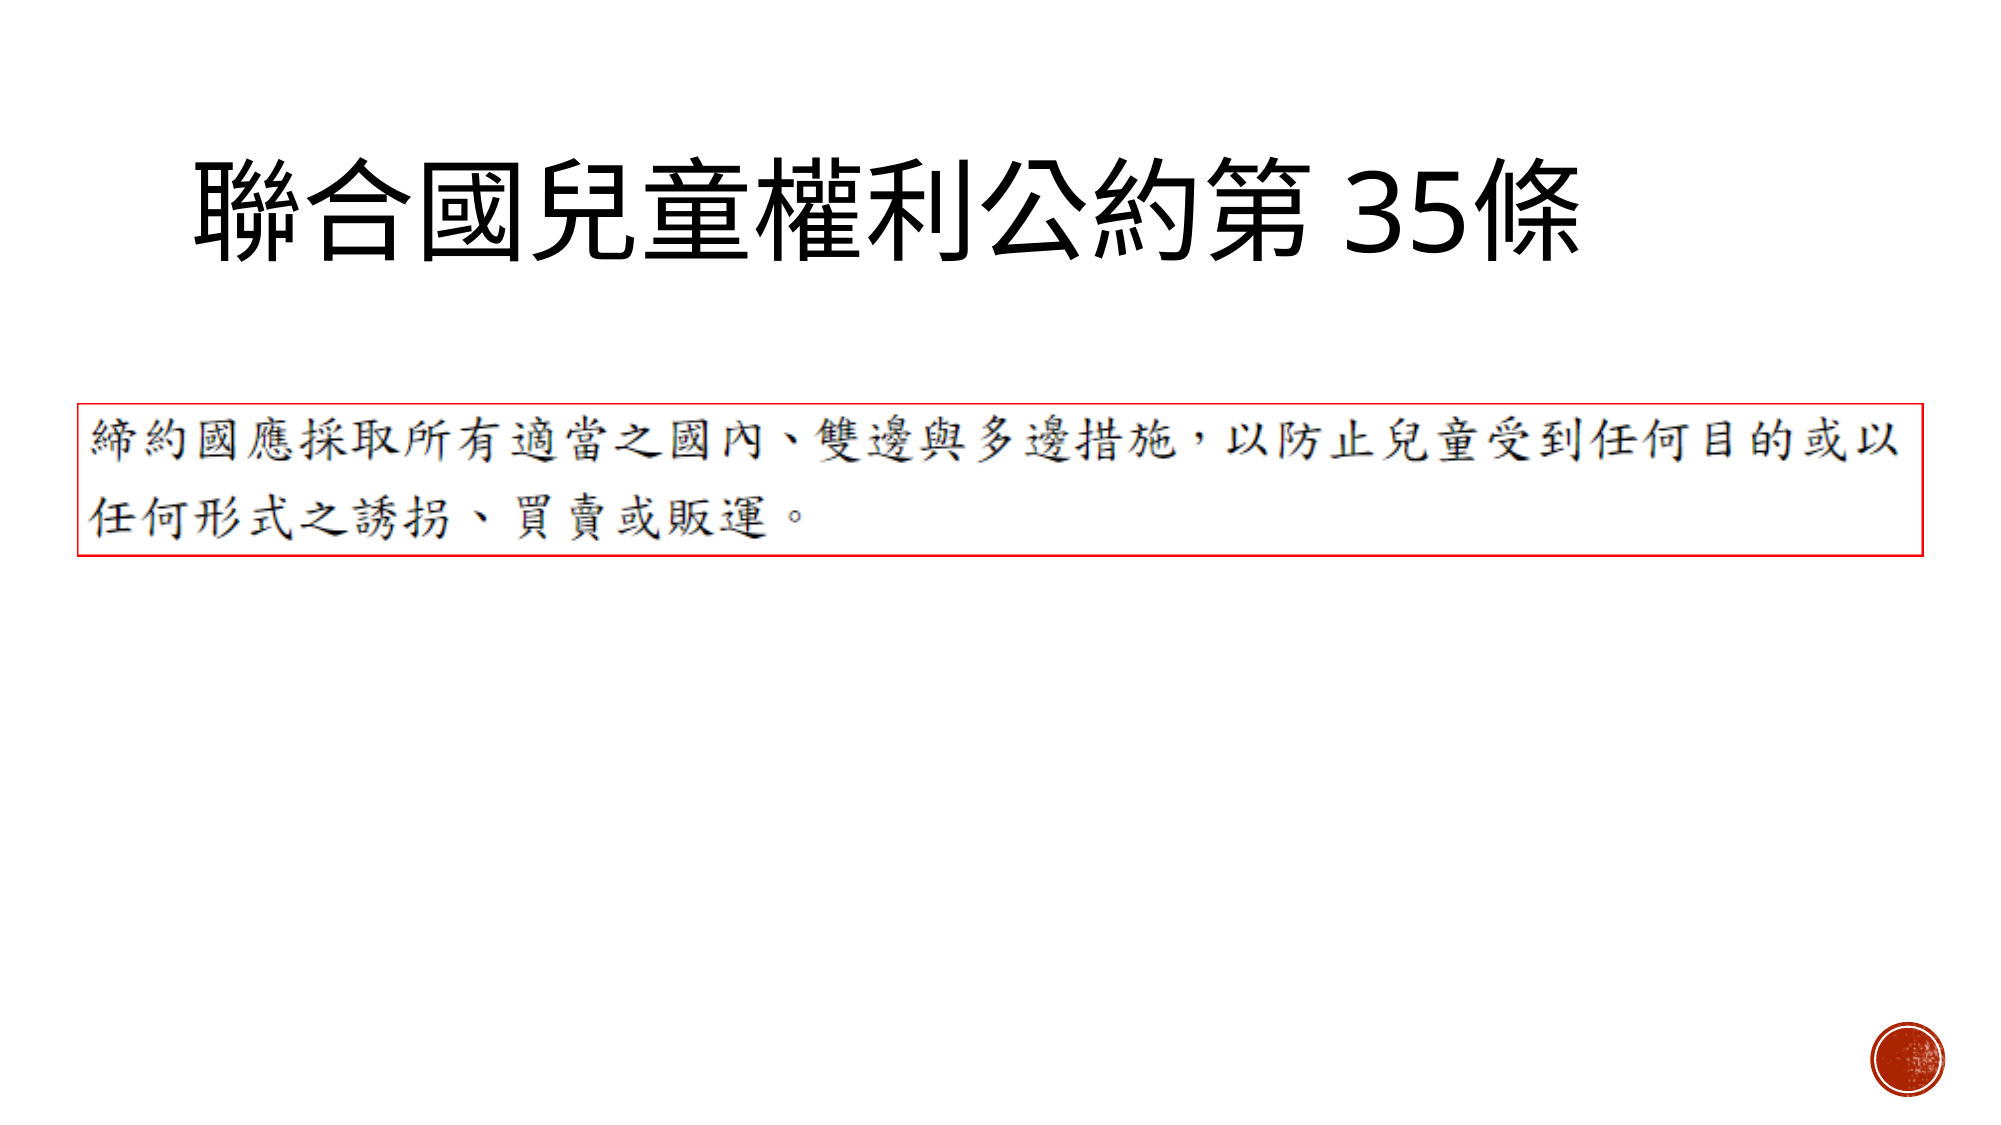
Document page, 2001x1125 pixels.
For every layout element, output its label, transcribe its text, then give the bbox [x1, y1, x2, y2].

title 聯合國兒童權利公約第35條 [175, 79, 1826, 344]
picture [77, 403, 1924, 558]
